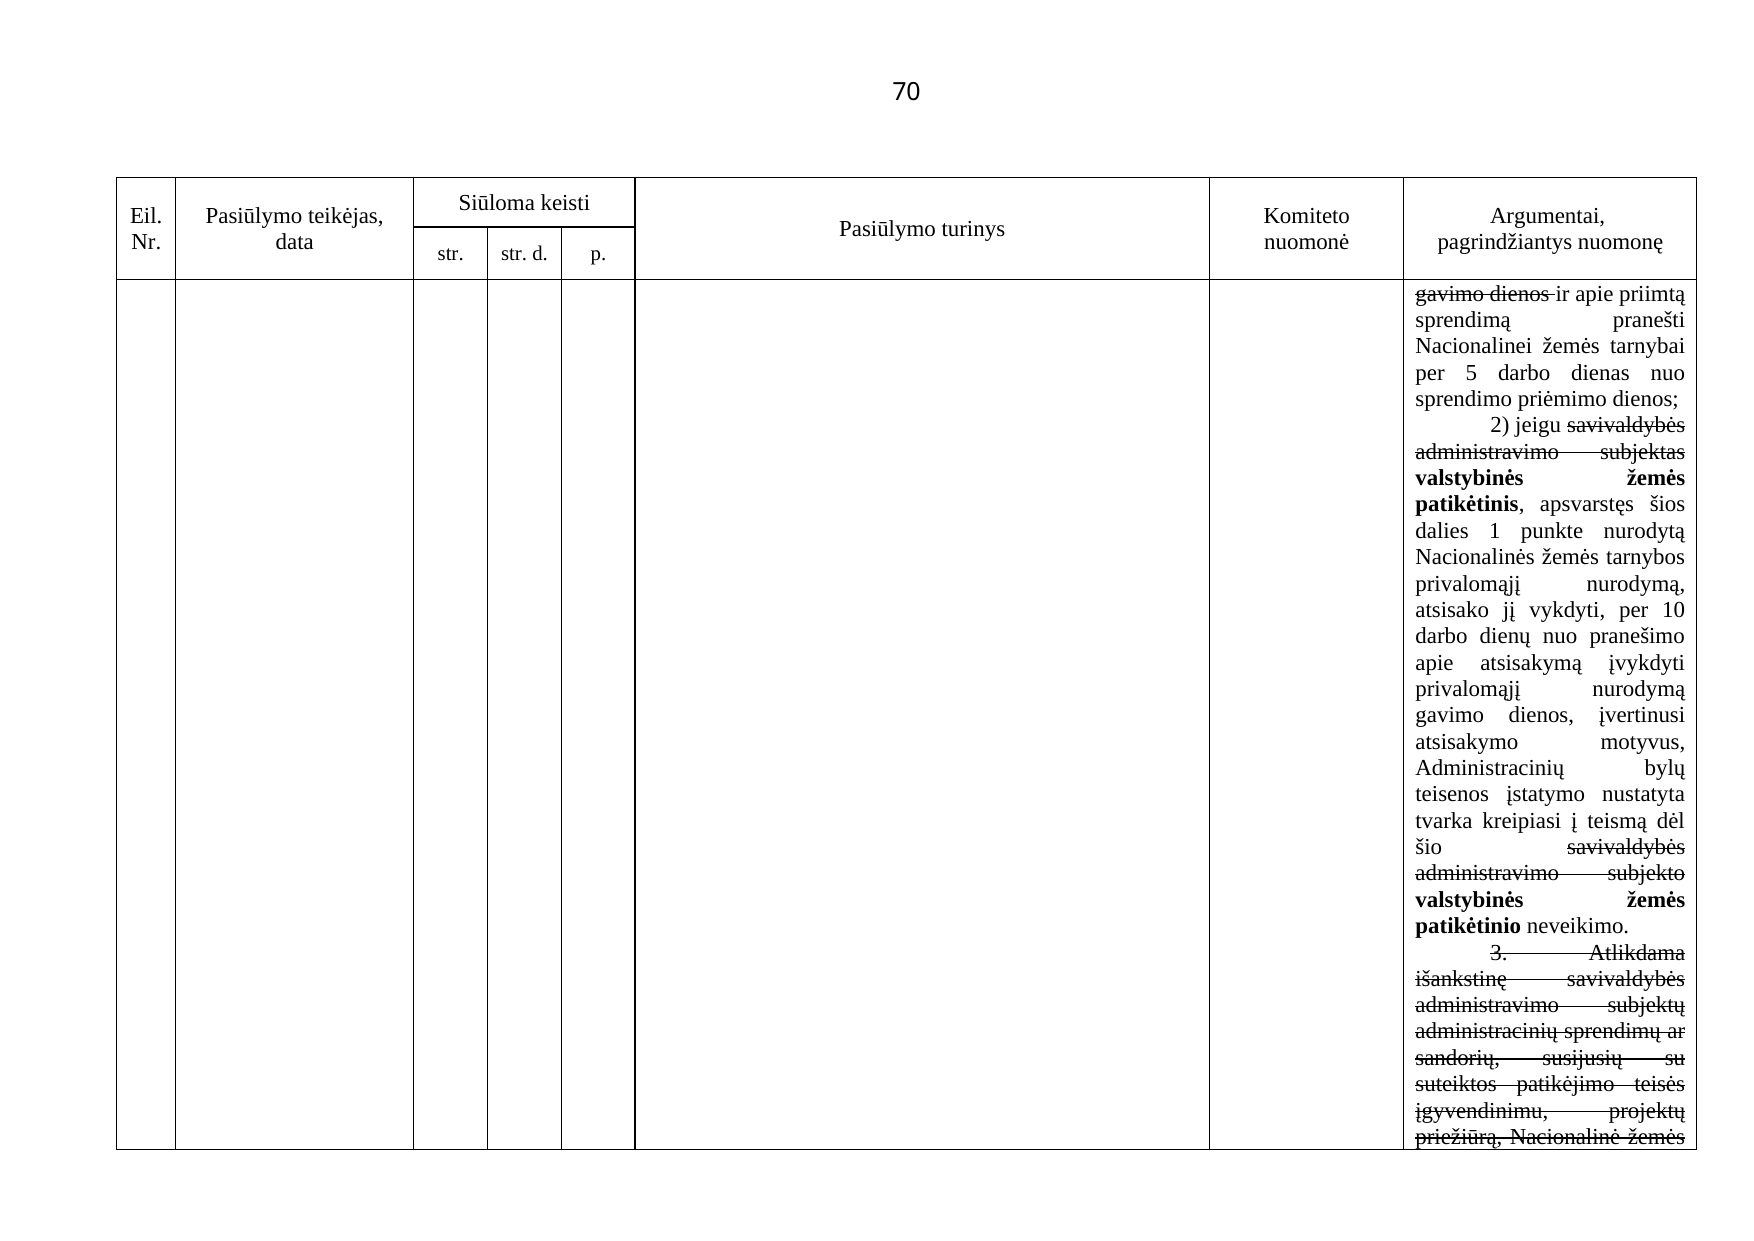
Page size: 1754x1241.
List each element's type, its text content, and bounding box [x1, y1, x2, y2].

table_cell [176, 280, 413, 1149]
table_cell str. [414, 228, 487, 279]
table_header Komiteto nuomonė [1210, 178, 1403, 279]
table_cell [562, 280, 634, 1149]
table_header Argumentai, pagrindžiantys nuomonę [1404, 178, 1696, 279]
table_header Pasiūlymo teikėjas, data [176, 178, 413, 279]
table_cell [1210, 280, 1403, 1149]
table_cell gavimo dienos ir apie priimtą sprendimą pranešti Nacionalinei žemės tarnybai per 5 darbo dienas nuo sprendimo priėmimo dienos; 2) jeigu savivaldybės administravimo subjektas valstybinės žemės patikėtinis, apsvarstęs šios dalies 1 punkte nurodytą Nacionalinės žemės tarnybos privalomąjį nurodymą, atsisako jį vykdyti, per 10 darbo dienų nuo pranešimo apie atsisakymą įvykdyti privalomąjį nurodymą gavimo dienos, įvertinusi atsisakymo motyvus, Administracinių bylų teisenos įstatymo nustatyta tvarka kreipiasi į teismą dėl šio savivaldybės administravimo subjekto valstybinės žemės patikėtinio neveikimo. 3. Atlikdama išankstinę savivaldybės administravimo subjektų administracinių sprendimų ar sandorių, susijusių su suteiktos patikėjimo teisės įgyvendinimu, projektų priežiūrą, Nacionalinė žemės [1404, 280, 1696, 1149]
table_cell [488, 280, 561, 1149]
table_header Eil. Nr. [117, 178, 175, 279]
table_cell [117, 280, 175, 1149]
table_cell [414, 280, 487, 1149]
table_cell p. [562, 228, 634, 279]
table_cell str. d. [488, 228, 561, 279]
table_header Pasiūlymo turinys [636, 178, 1209, 279]
table_header Siūloma keisti [414, 178, 634, 226]
table_cell [636, 280, 1209, 1149]
